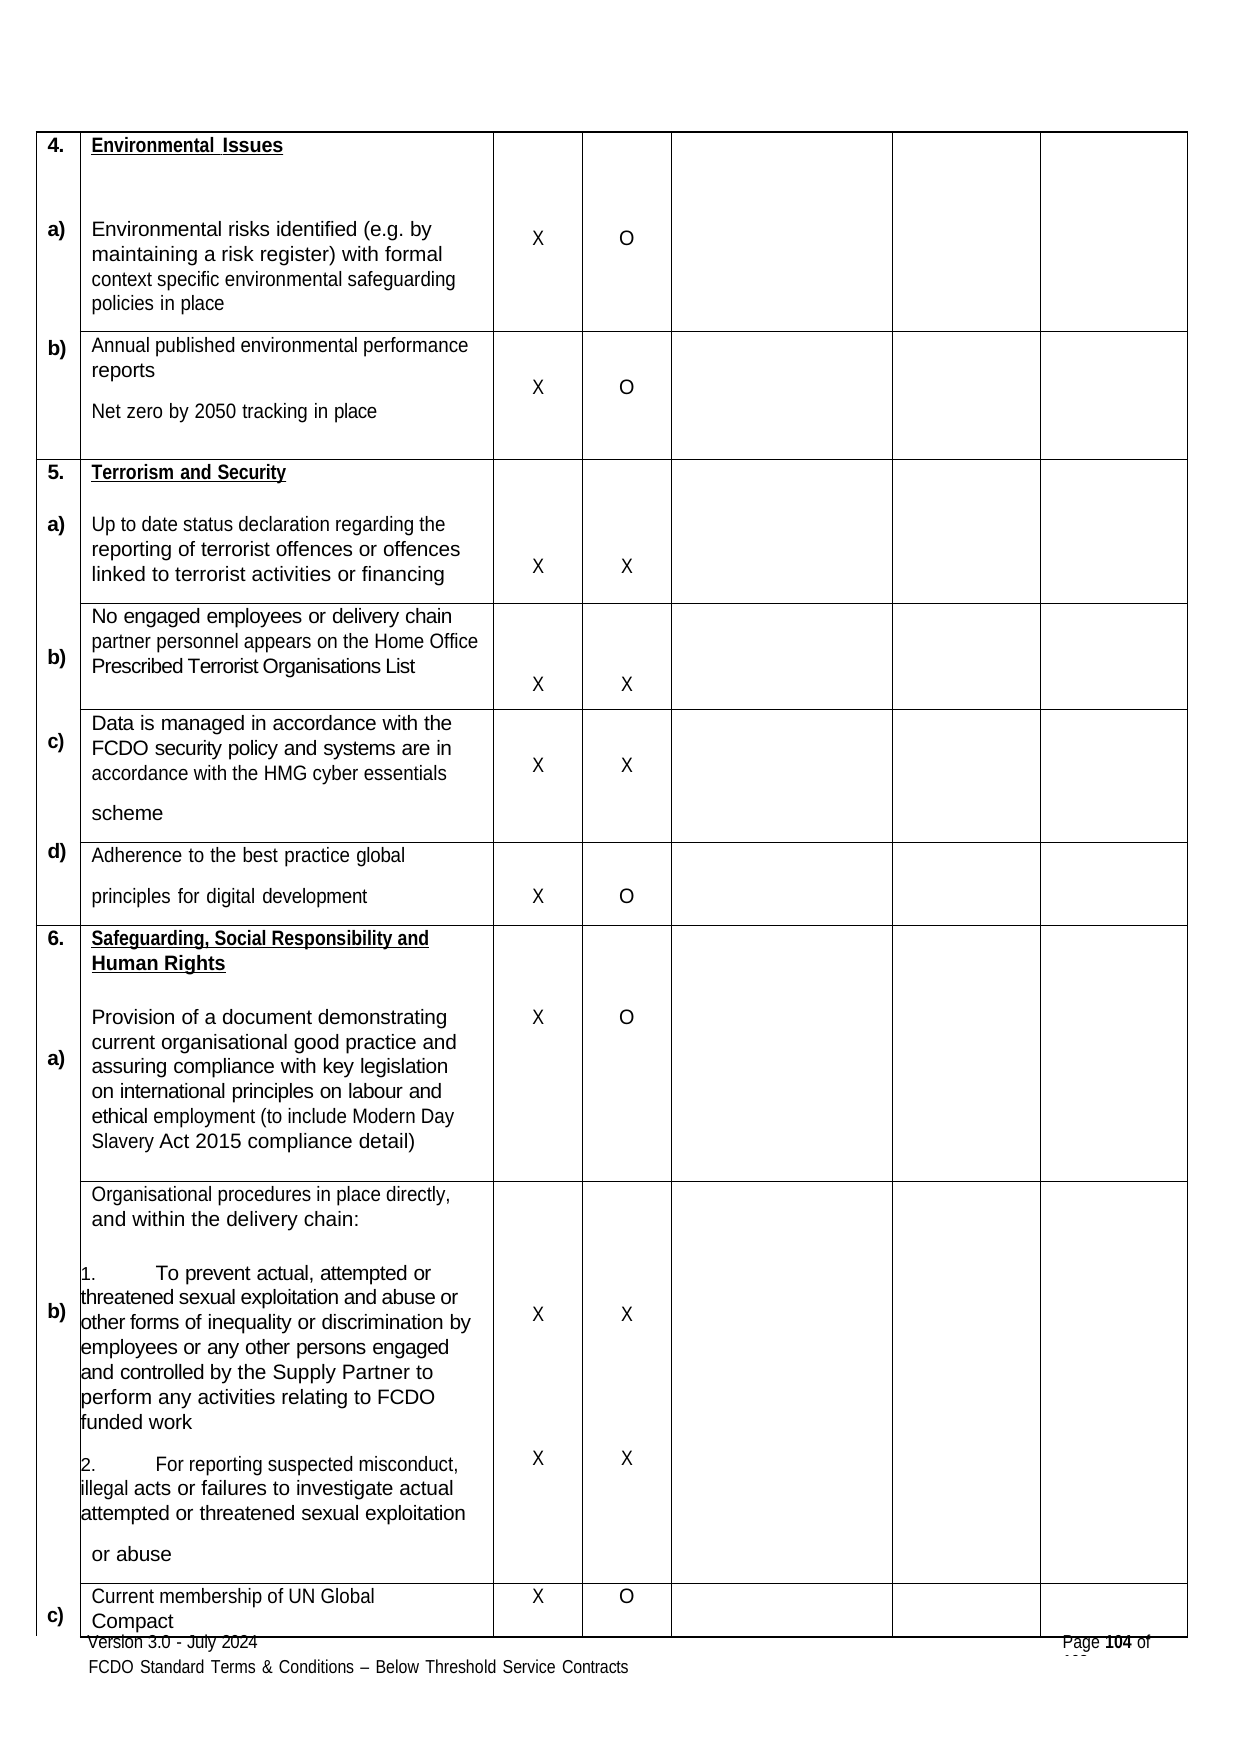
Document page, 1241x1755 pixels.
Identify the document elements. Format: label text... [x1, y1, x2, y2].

table_cell [1041, 710, 1187, 842]
table_cell Up to date status declaration regarding the reporting of terrorist offences or offences linked to terrorist activities or financing [81, 501, 493, 603]
table_cell b) [37, 603, 80, 709]
table_cell 5. [37, 460, 80, 501]
table_header X [494, 133, 582, 331]
table_header O [583, 133, 671, 331]
table_cell To prevent actual, attempted or threatened sexual exploitation and abuse or other forms of inequality or discrimination by employees or any other persons engaged and controlled by the Supply Partner to perform any activities relating to FCDO funded work For reporting suspected misconduct, illegal acts or failures to investigate actual attempted or threatened sexual exploitation or abuse [81, 1249, 493, 1582]
table_cell X [494, 604, 582, 709]
table_cell O [583, 993, 671, 1181]
table_cell X [494, 332, 582, 458]
table_cell [672, 460, 892, 603]
table_cell [672, 1584, 892, 1636]
table_cell X [494, 843, 582, 925]
table_cell O [583, 843, 671, 925]
table_cell c) [37, 1583, 80, 1636]
table_cell No engaged employees or delivery chain partner personnel appears on the Home Office Prescribed Terrorist Organisations List [81, 604, 493, 709]
table_cell X [494, 501, 582, 603]
table_cell a) [37, 501, 80, 603]
table_header [1041, 133, 1187, 331]
table_cell Organisational procedures in place directly, and within the delivery chain: [81, 1182, 493, 1249]
table_cell [1041, 460, 1187, 603]
table_cell X X [494, 1249, 582, 1582]
table_header [893, 133, 1040, 331]
table_cell O [583, 1584, 671, 1636]
table_cell O [583, 332, 671, 458]
table_cell X X [583, 1249, 671, 1582]
table_cell [494, 1182, 582, 1249]
table_cell [1041, 926, 1187, 1181]
table_cell [893, 460, 1040, 603]
table_cell [672, 926, 892, 1181]
table_cell [672, 710, 892, 842]
table_cell [494, 926, 582, 993]
table_cell [893, 332, 1040, 458]
table_header 4. a) b) [37, 133, 80, 458]
table_cell [1041, 604, 1187, 709]
table_cell [672, 604, 892, 709]
table_cell [893, 710, 1040, 842]
table_cell X [494, 1584, 582, 1633]
table_cell 6. [37, 926, 80, 993]
table_cell Provision of a document demonstrating current organisational good practice and assuring compliance with key legislation on international principles on labour and ethical employment (to include Modern Day Slavery Act 2015 compliance detail) [81, 993, 493, 1181]
table_cell X [583, 710, 671, 842]
table_cell [1041, 332, 1187, 458]
table_cell Data is managed in accordance with the FCDO security policy and systems are in accordance with the HMG cyber essentials scheme [81, 710, 493, 842]
table_cell [1041, 1584, 1187, 1636]
table_cell [494, 460, 582, 501]
table_cell Terrorism and Security [81, 460, 493, 501]
table_cell b) [37, 1249, 80, 1582]
table_header [672, 133, 892, 331]
table_cell Current membership of UN Global Compact [81, 1584, 493, 1636]
table_cell [1041, 843, 1187, 925]
table_cell a) [37, 993, 80, 1181]
table_cell [893, 926, 1040, 1181]
table_cell [583, 1182, 671, 1249]
table_cell [583, 460, 671, 501]
table_cell [1041, 1182, 1187, 1582]
table_cell [893, 1182, 1040, 1582]
table_cell [583, 926, 671, 993]
table_cell X [494, 710, 582, 842]
table_cell X [494, 993, 582, 1181]
table_cell Safeguarding, Social Responsibility and Human Rights [81, 926, 493, 993]
table_cell [893, 604, 1040, 709]
table_header Environmental Issues Environmental risks identified (e.g. by maintaining a risk register) with formal context specific environmental safeguarding policies in place [81, 133, 493, 331]
table_cell [672, 332, 892, 458]
table_cell X [583, 604, 671, 709]
table_cell [672, 843, 892, 925]
table_cell [672, 1182, 892, 1582]
table_cell [893, 843, 1040, 925]
table_cell X [583, 501, 671, 603]
table_cell [37, 1181, 80, 1249]
table_cell c) d) [37, 709, 80, 925]
table_cell Annual published environmental performance reports Net zero by 2050 tracking in place [81, 332, 493, 458]
table_cell Adherence to the best practice global principles for digital development [81, 843, 493, 925]
table_cell [893, 1584, 1040, 1636]
